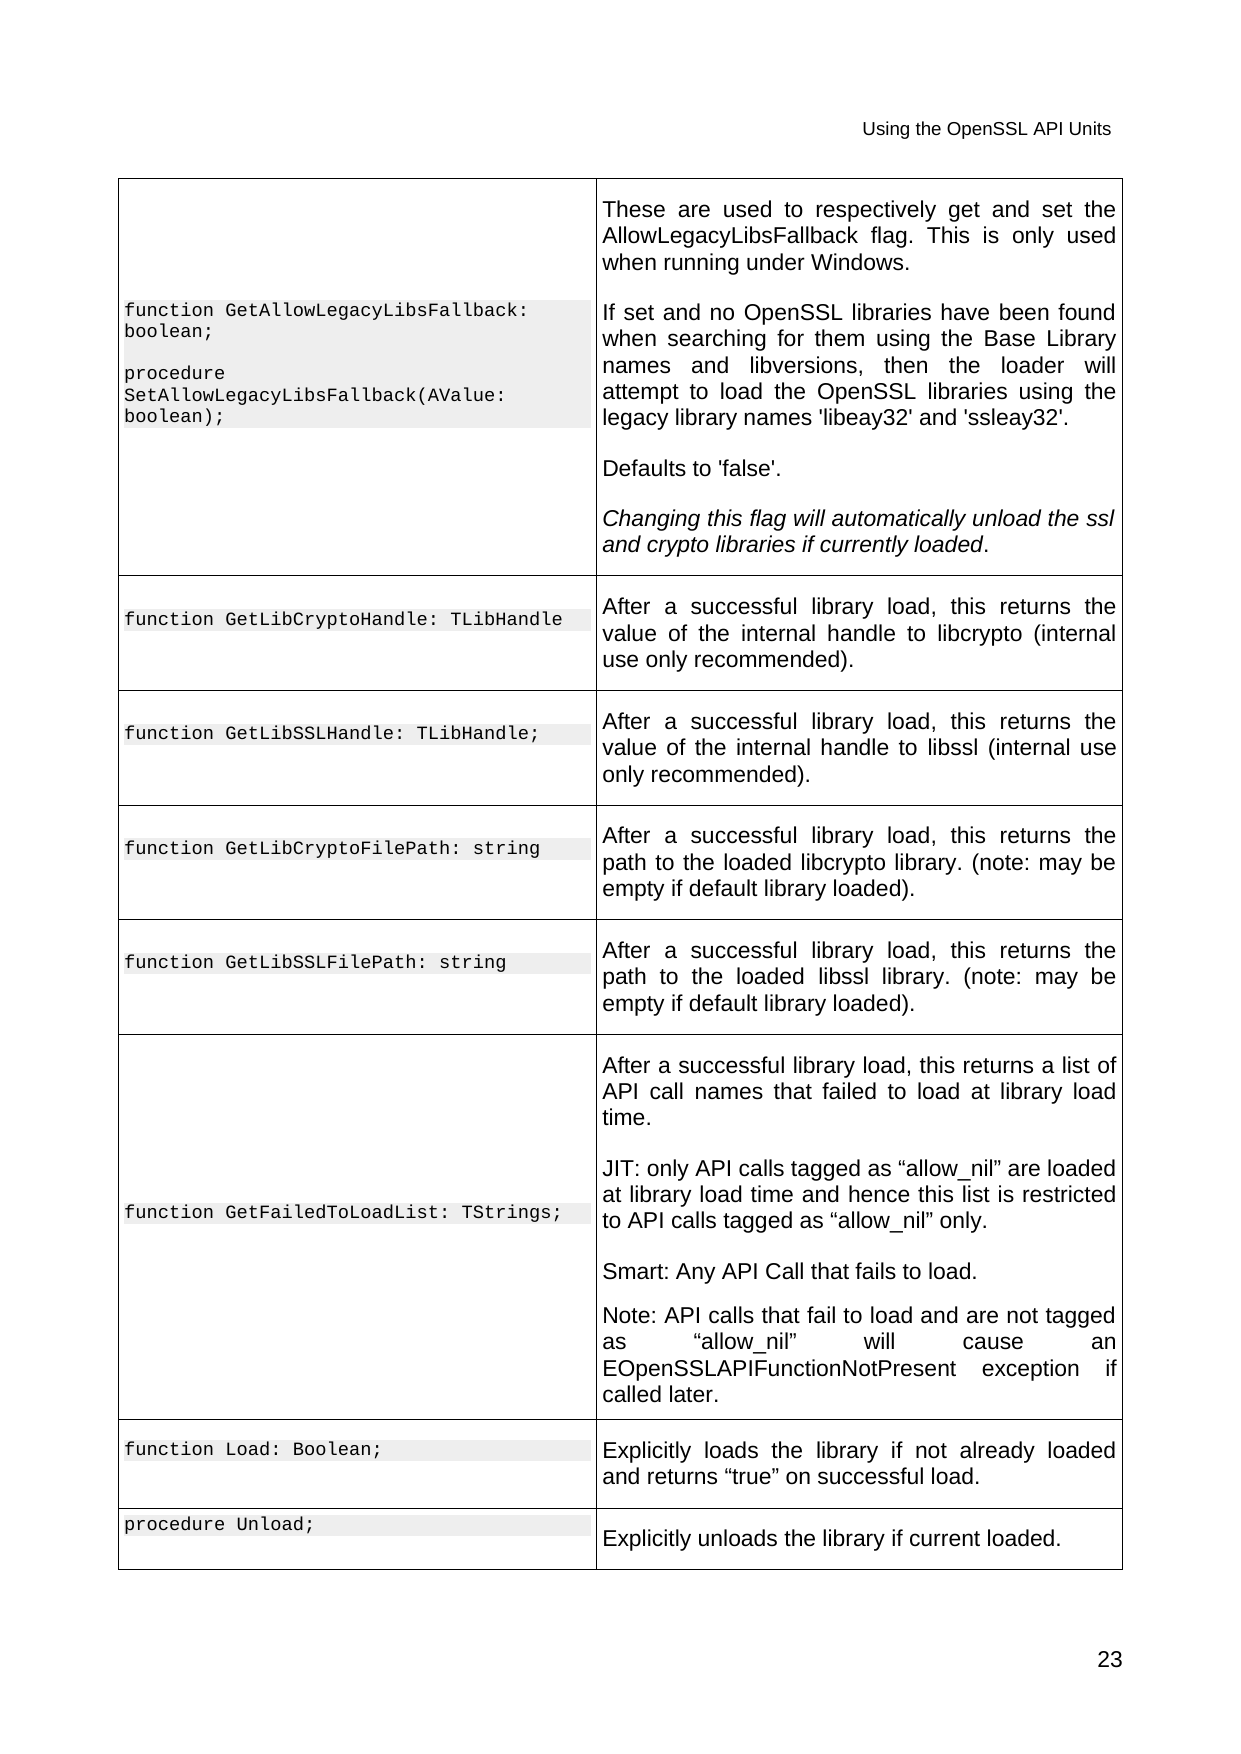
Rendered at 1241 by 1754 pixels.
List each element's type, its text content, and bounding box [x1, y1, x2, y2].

table_cell function GetLibSSLFilePath: string [119, 920, 596, 1034]
table_cell Explicitly loads the library if not already loaded and returns “true” on successful load. [597, 1420, 1122, 1507]
table_cell These are used to respectively get and set the AllowLegacyLibsFallback flag. This is only used when running under Windows. If set and no OpenSSL libraries have been found when searching for them using the Base Library names and libversions, then the loader will attempt to load the OpenSSL libraries using the legacy library names 'libeay32' and 'ssleay32'. Defaults to 'false'. Changing this flag will automatically unload the ssl and crypto libraries if currently loaded. [597, 179, 1122, 575]
table_cell procedure Unload; [119, 1509, 596, 1569]
table_cell function Load: Boolean; [119, 1420, 596, 1507]
table_cell function GetLibCryptoHandle: TLibHandle [119, 576, 596, 690]
table_cell After a successful library load, this returns the path to the loaded libcrypto library. (note: may be empty if default library loaded). [597, 806, 1122, 919]
table_cell function GetFailedToLoadList: TStrings; [119, 1035, 596, 1419]
table_cell Explicitly unloads the library if current loaded. [597, 1509, 1122, 1569]
table_cell function GetLibCryptoFilePath: string [119, 806, 596, 919]
table_cell function GetAllowLegacyLibsFallback: boolean; procedure SetAllowLegacyLibsFallback(AValue: boolean); [119, 179, 596, 575]
table_cell After a successful library load, this returns the value of the internal handle to libcrypto (internal use only recommended). [597, 576, 1122, 690]
table_cell After a successful library load, this returns a list of API call names that failed to load at library load time. JIT: only API calls tagged as “allow_nil” are loaded at library load time and hence this list is restricted to API calls tagged as “allow_nil” only. Smart: Any API Call that fails to load. Note: API calls that fail to load and are not tagged as “allow_nil” will cause an EOpenSSLAPIFunctionNotPresent exception if called later. [597, 1035, 1122, 1419]
table_cell function GetLibSSLHandle: TLibHandle; [119, 691, 596, 804]
table_cell After a successful library load, this returns the path to the loaded libssl library. (note: may be empty if default library loaded). [597, 920, 1122, 1034]
table_cell After a successful library load, this returns the value of the internal handle to libssl (internal use only recommended). [597, 691, 1122, 804]
